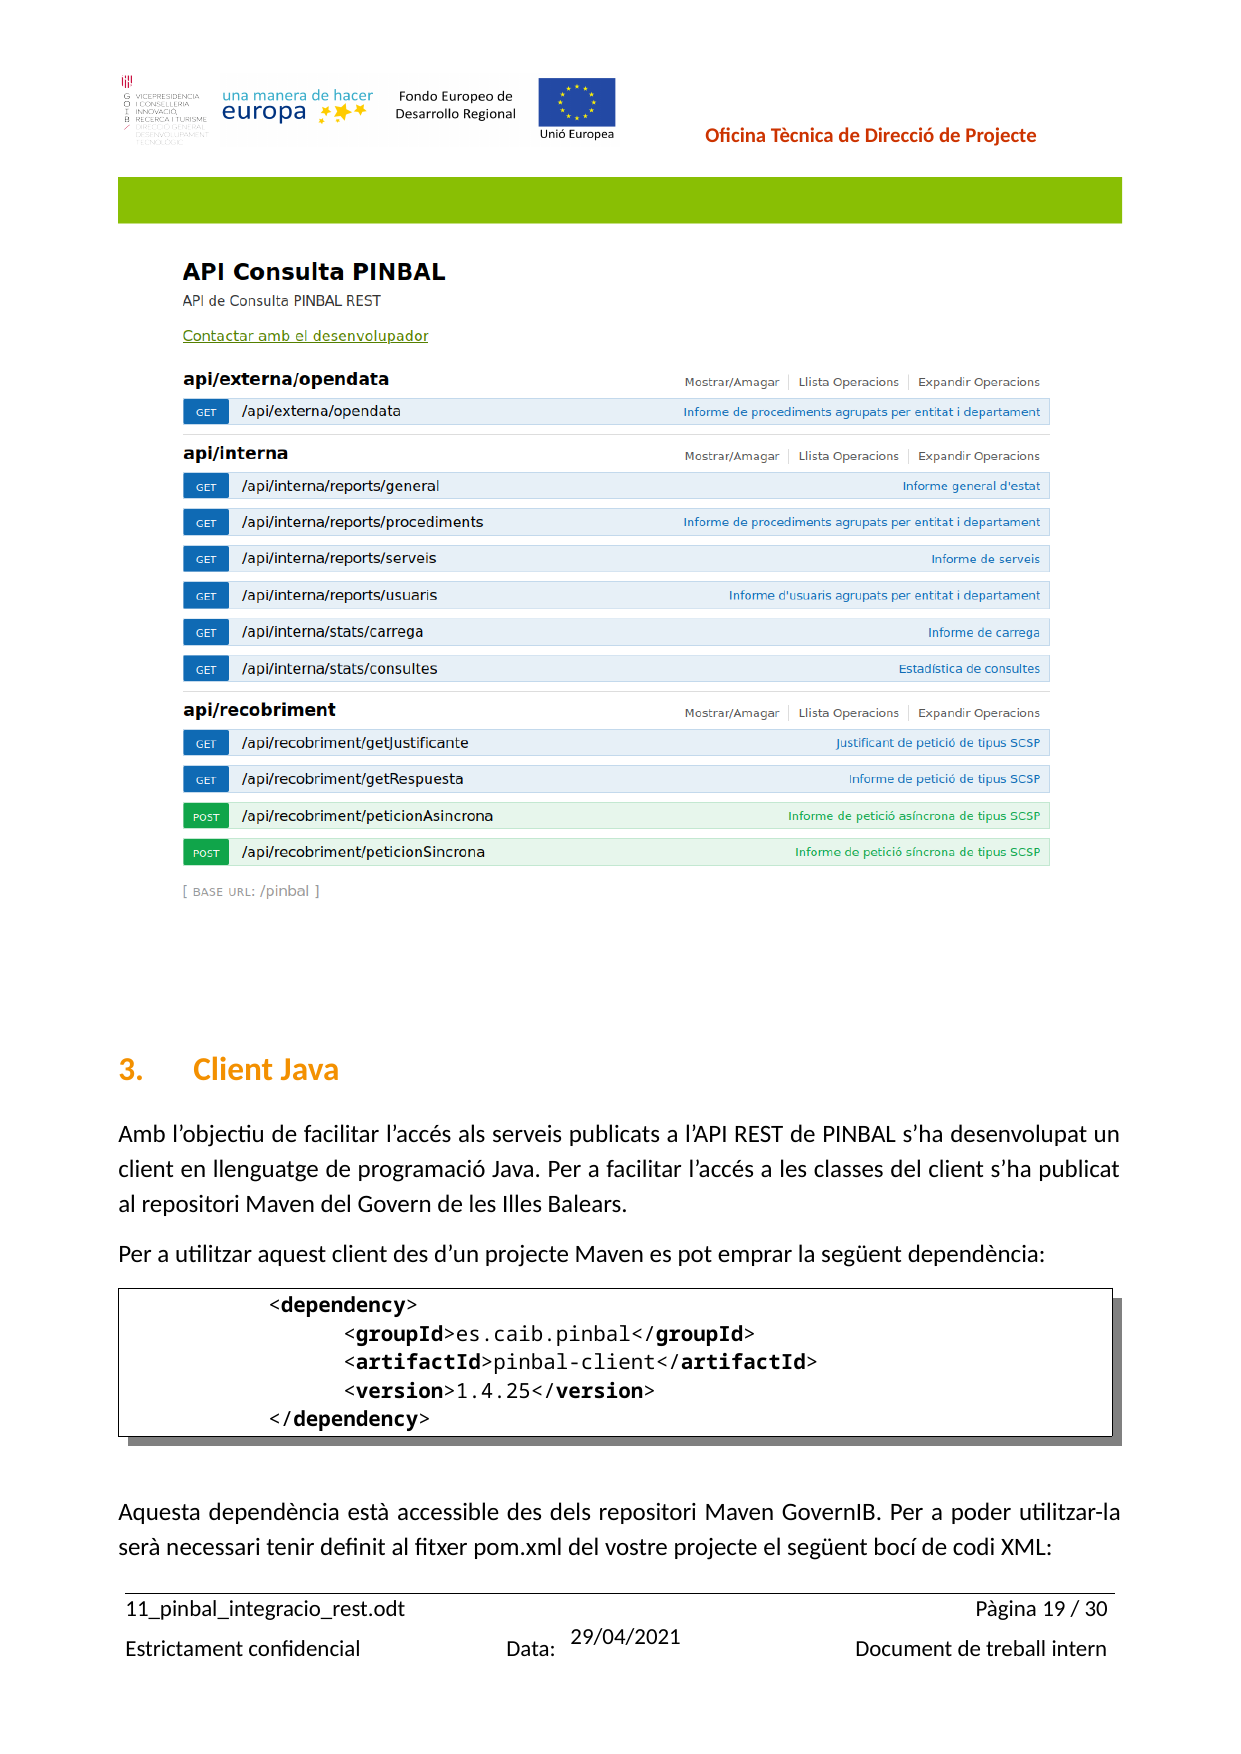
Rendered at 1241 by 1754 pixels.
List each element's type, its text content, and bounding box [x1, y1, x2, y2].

picture [118, 73, 213, 147]
text <artifactId>pinbal-client</artifactId> [119, 1344, 1112, 1373]
text Aquesta dependència està accessible des dels repositori Maven GovernIB. Per a poder utilitzar-la serà necessari tenir definit al fitxer pom.xml del vostre projecte el següent bocí de codi XML: [118, 1496, 1122, 1561]
subtitle Client Java [118, 1048, 1122, 1089]
text <groupId>es.caib.pinbal</groupId> [119, 1316, 1112, 1344]
text Amb l’objectiu de facilitar l’accés als serveis publicats a l’API REST de PINBAL s’ha desenvolupat un client en llenguatge de programació Java. Per a facilitar l’accés a les classes del client s’ha publicat al repositori Maven del Govern de les Illes Balears. [118, 1118, 1122, 1219]
text </dependency> [119, 1401, 1112, 1436]
picture [219, 73, 621, 147]
text <version>1.4.25</version> [119, 1373, 1112, 1401]
picture [118, 177, 1123, 947]
text <dependency> [119, 1289, 1112, 1316]
text Per a utilitzar aquest client des d’un projecte Maven es pot emprar la següent dependència: [118, 1238, 1122, 1268]
